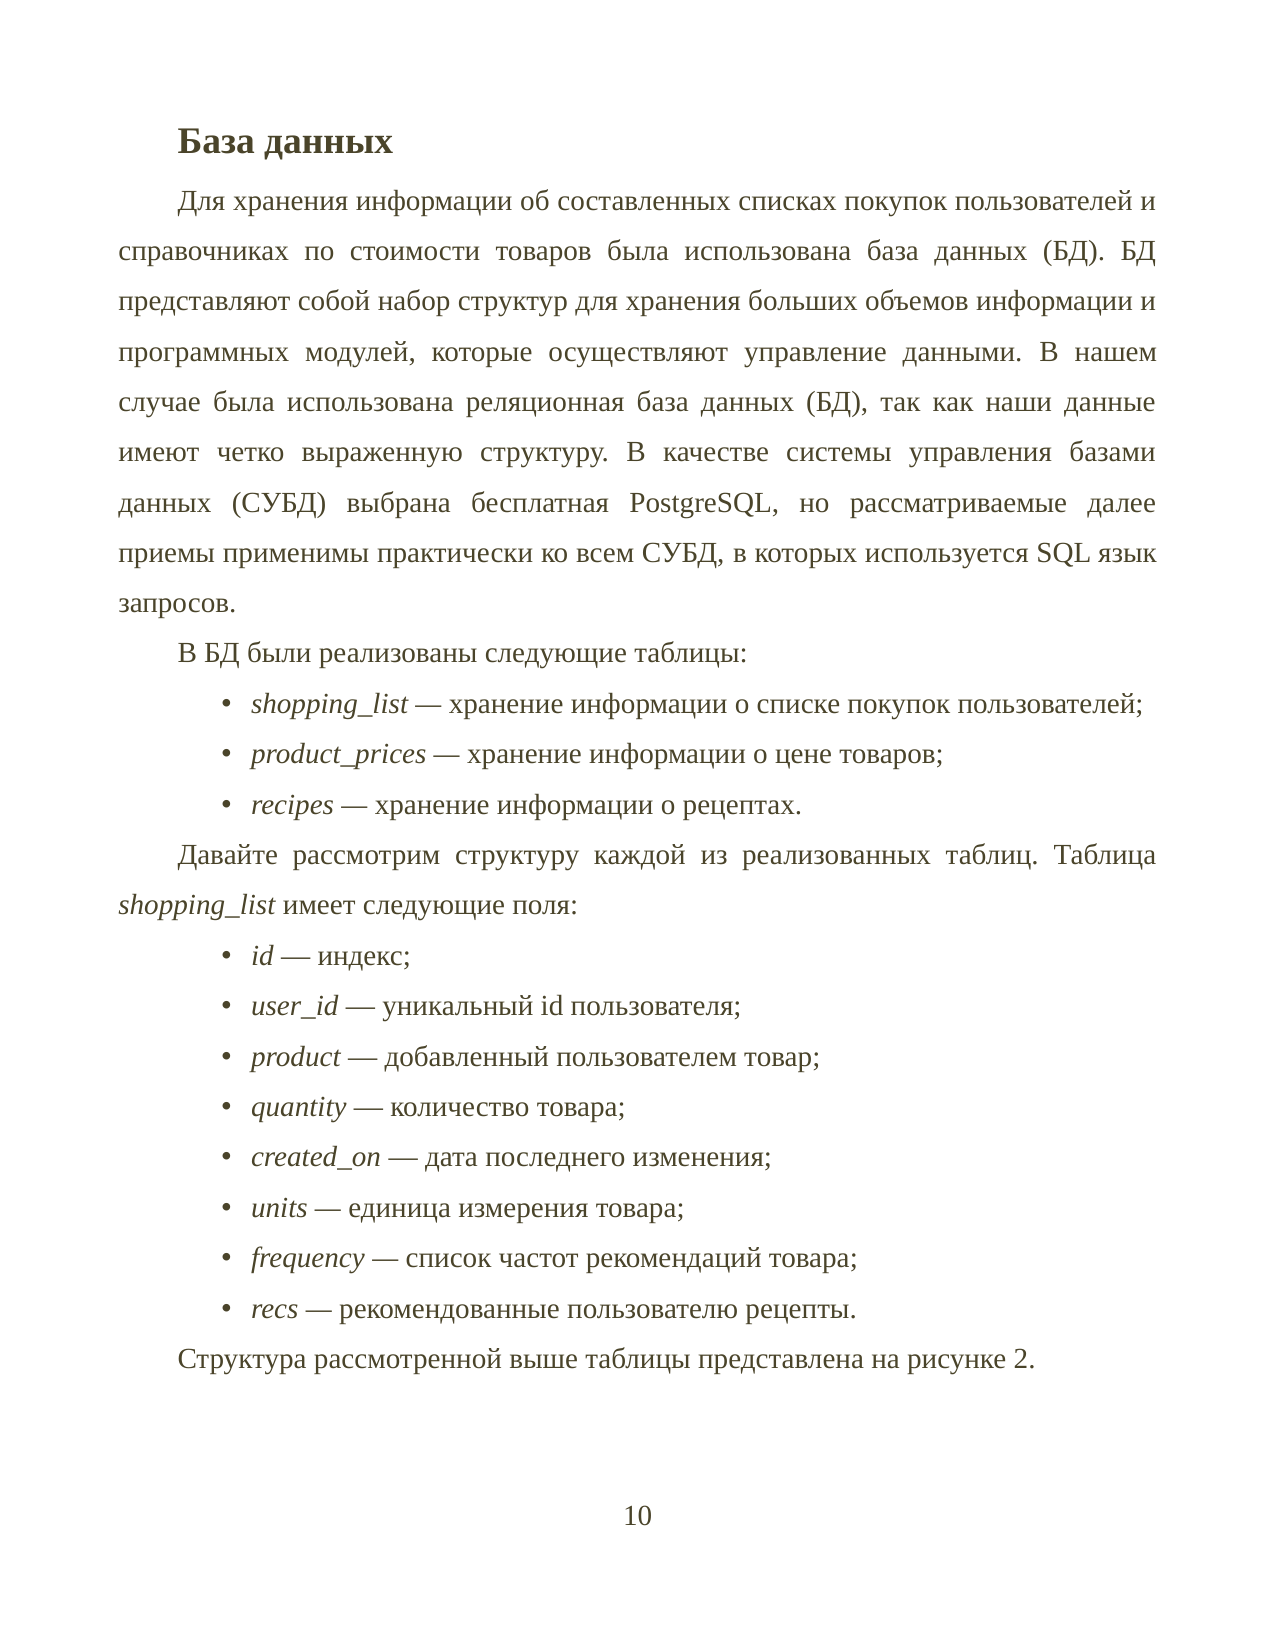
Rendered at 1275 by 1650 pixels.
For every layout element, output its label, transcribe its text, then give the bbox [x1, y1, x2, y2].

text Давайте рассмотрим структуру каждой из реализованных таблиц. Таблица shopping_list имеет следующие поля: [118, 837, 1157, 921]
list recs — рекомендованные пользователю рецепты. [162, 1291, 1157, 1324]
subtitle База данных [118, 118, 1157, 161]
list user_id — уникальный id пользователя; [162, 988, 1157, 1022]
list recipes — хранение информации о рецептах. [162, 787, 1157, 820]
list quantity — количество товара; [162, 1089, 1157, 1123]
list id — индекс; [162, 938, 1157, 971]
text Структура рассмотренной выше таблицы представлена на рисунке 2. [118, 1341, 1157, 1375]
text Для хранения информации об составленных списках покупок пользователей и справочниках по стоимости товаров была использована база данных (БД). БД представляют собой набор структур для хранения больших объемов информации и программных модулей, которые осуществляют управление данными. В нашем случае была использована реляционная база данных (БД), так как наши данные имеют четко выраженную структуру. В качестве системы управления базами данных (СУБД) выбрана бесплатная PostgreSQL, но рассматриваемые далее приемы применимы практически ко всем СУБД, в которых используется SQL язык запросов. [118, 183, 1157, 619]
list created_on — дата последнего изменения; [162, 1139, 1157, 1173]
list units — единица измерения товара; [162, 1190, 1157, 1223]
list product_prices — хранение информации о цене товаров; [162, 736, 1157, 770]
text В БД были реализованы следующие таблицы: [118, 636, 1157, 669]
list product — добавленный пользователем товар; [162, 1039, 1157, 1072]
list frequency — список частот рекомендаций товара; [162, 1240, 1157, 1274]
list shopping_list — хранение информации о списке покупок пользователей; [162, 686, 1157, 719]
